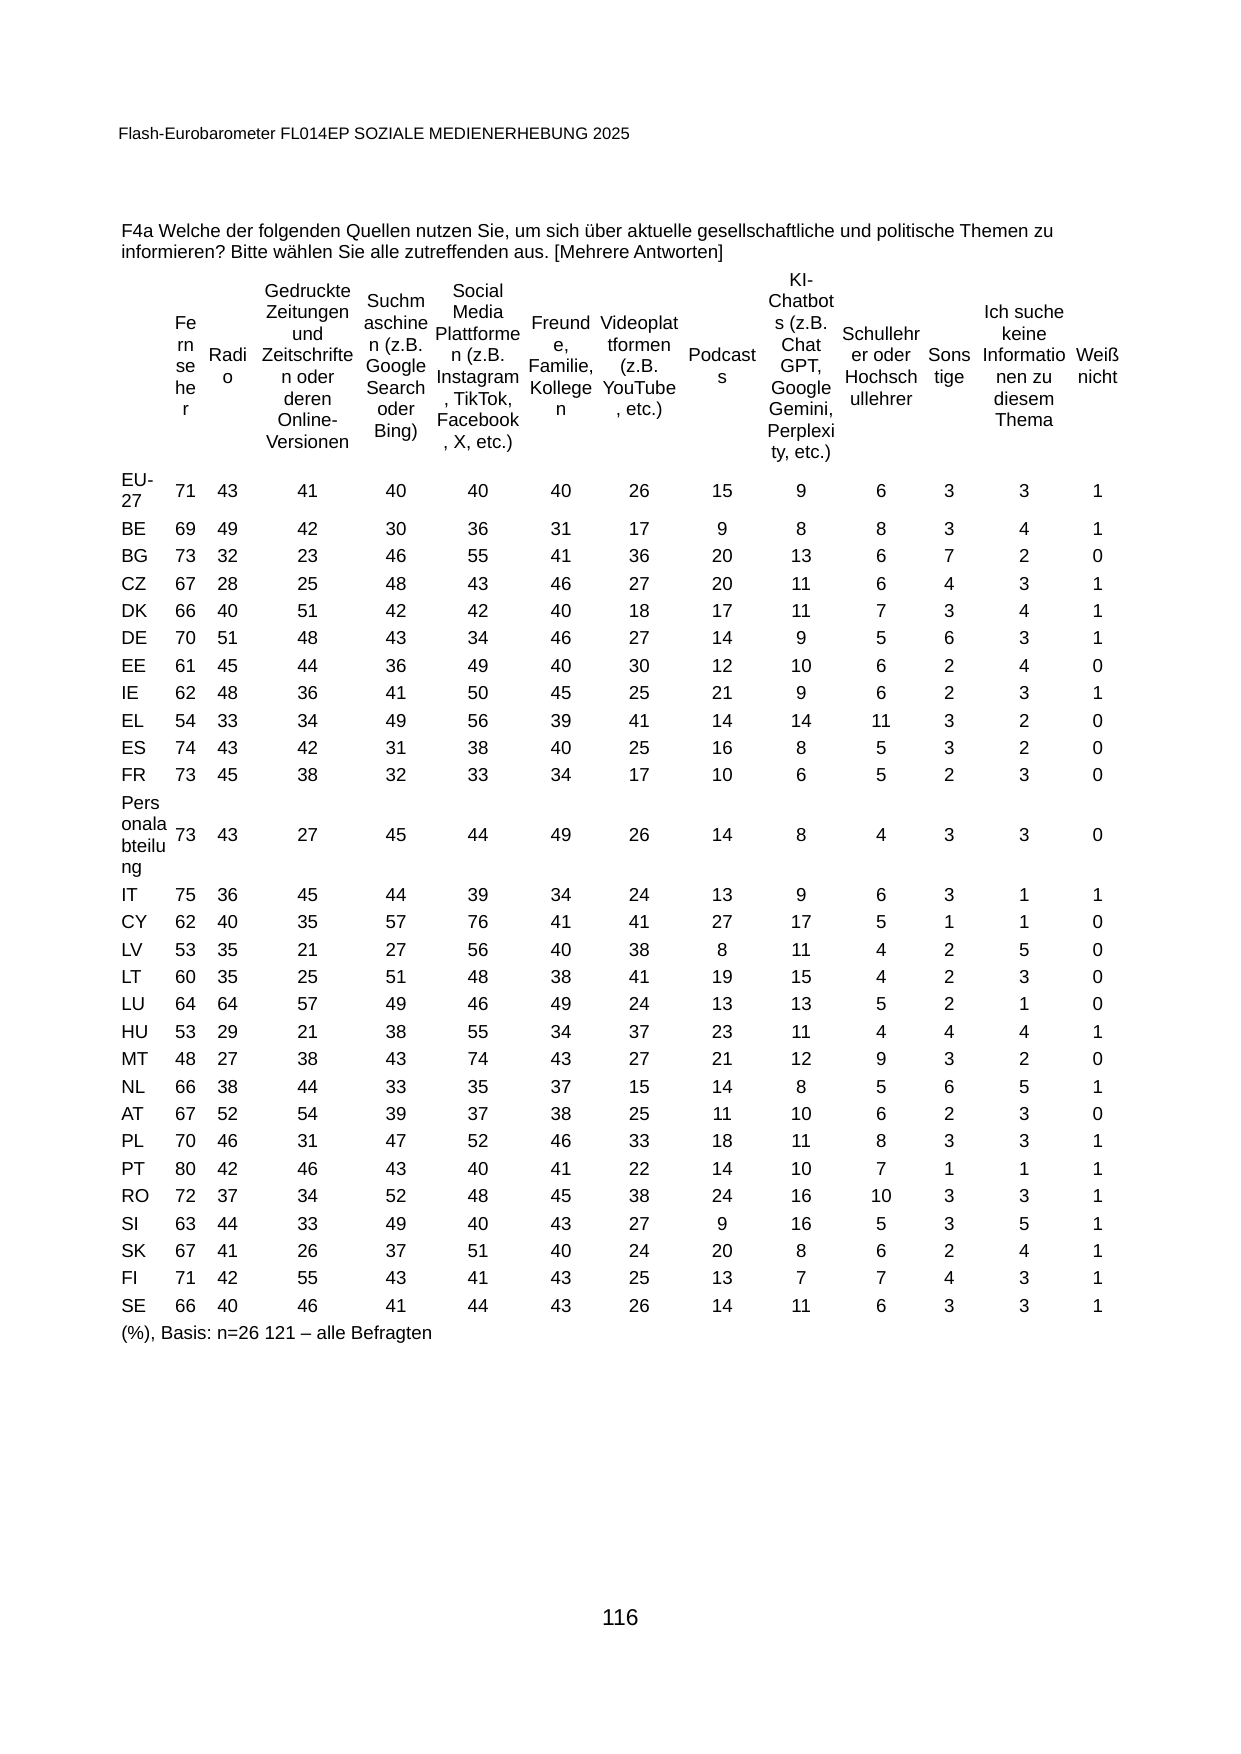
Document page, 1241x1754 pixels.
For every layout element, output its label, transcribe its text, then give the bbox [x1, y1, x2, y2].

table_cell 36 [597, 542, 681, 569]
table_cell 13 [681, 990, 763, 1018]
table_cell 52 [360, 1182, 431, 1209]
table_cell 73 [170, 542, 200, 569]
table_cell 67 [170, 570, 200, 597]
table_cell 37 [431, 1100, 524, 1127]
table_header F4a Welche der folgenden Quellen nutzen Sie, um sich über aktuelle gesellschaftliche und politische Themen zu informieren? Bitte wählen Sie alle zutreffenden aus. [Mehrere Antworten] [118, 217, 1122, 266]
table_cell 26 [597, 466, 681, 515]
table_cell 6 [763, 761, 839, 789]
table_cell 9 [681, 1210, 763, 1237]
table_cell 6 [839, 652, 923, 679]
table_cell 9 [839, 1045, 923, 1072]
table_cell RO [118, 1182, 170, 1209]
table_cell 41 [360, 679, 431, 706]
table_cell 54 [170, 706, 200, 734]
table_cell Gedruckte Zeitungen und Zeitschriften oder deren Online-Versionen [255, 266, 360, 466]
table_cell 52 [200, 1100, 255, 1127]
table_cell 42 [255, 515, 360, 542]
table_cell 64 [170, 990, 200, 1018]
table_cell 19 [681, 963, 763, 990]
table_cell 73 [170, 761, 200, 789]
table_cell 3 [975, 1100, 1073, 1127]
table_cell 0 [1073, 936, 1122, 963]
table_cell 46 [255, 1155, 360, 1182]
table_cell 5 [975, 1073, 1073, 1100]
table_cell 27 [200, 1045, 255, 1072]
table_cell 0 [1073, 908, 1122, 936]
table_cell 7 [923, 542, 975, 569]
table_cell 67 [170, 1237, 200, 1264]
table_cell 32 [360, 761, 431, 789]
table_cell 43 [360, 624, 431, 652]
table_cell 32 [200, 542, 255, 569]
table_cell 0 [1073, 990, 1122, 1018]
table_cell 14 [681, 1292, 763, 1319]
table_cell 69 [170, 515, 200, 542]
table_cell 49 [524, 990, 597, 1018]
table_cell 2 [923, 990, 975, 1018]
table_cell 2 [923, 1100, 975, 1127]
table_cell 27 [597, 570, 681, 597]
table_cell 1 [1073, 1018, 1122, 1045]
table_cell 16 [763, 1210, 839, 1237]
table_cell 37 [597, 1018, 681, 1045]
table_cell 36 [360, 652, 431, 679]
table_cell 1 [1073, 1237, 1122, 1264]
table_cell 22 [597, 1155, 681, 1182]
table_cell 51 [360, 963, 431, 990]
table_cell SE [118, 1292, 170, 1319]
table_cell 44 [200, 1210, 255, 1237]
table_cell [118, 266, 170, 466]
table_cell 23 [681, 1018, 763, 1045]
table_cell 30 [360, 515, 431, 542]
table_cell NL [118, 1073, 170, 1100]
table_cell 4 [839, 936, 923, 963]
table_cell KI-Chatbots (z.B. Chat GPT, Google Gemini, Perplexity, etc.) [763, 266, 839, 466]
table_cell 54 [255, 1100, 360, 1127]
table_cell 5 [975, 936, 1073, 963]
table_cell 4 [839, 789, 923, 881]
table_cell 1 [1073, 515, 1122, 542]
table_cell 42 [431, 597, 524, 624]
table_cell 70 [170, 1127, 200, 1155]
table_cell 47 [360, 1127, 431, 1155]
table_cell 5 [839, 990, 923, 1018]
table_cell 62 [170, 679, 200, 706]
table_cell 1 [1073, 1292, 1122, 1319]
table_cell 5 [839, 1210, 923, 1237]
table_cell 40 [431, 1155, 524, 1182]
table_cell 24 [597, 1237, 681, 1264]
table_cell 66 [170, 1292, 200, 1319]
table_cell 56 [431, 706, 524, 734]
table_cell 11 [839, 706, 923, 734]
table_cell 25 [597, 1100, 681, 1127]
table_cell 8 [839, 1127, 923, 1155]
table_cell Podcasts [681, 266, 763, 466]
table_cell 43 [431, 570, 524, 597]
table_cell 3 [975, 1292, 1073, 1319]
table_cell 2 [923, 652, 975, 679]
table_cell 3 [923, 1127, 975, 1155]
table_cell 49 [200, 515, 255, 542]
table_cell 33 [597, 1127, 681, 1155]
table_cell 2 [975, 734, 1073, 761]
table_cell 40 [524, 597, 597, 624]
table_cell 48 [255, 624, 360, 652]
table_cell 36 [431, 515, 524, 542]
table_cell 43 [360, 1045, 431, 1072]
table_cell 4 [839, 1018, 923, 1045]
table_cell 33 [431, 761, 524, 789]
table_cell 2 [923, 679, 975, 706]
table_cell 3 [923, 1292, 975, 1319]
table_cell 46 [360, 542, 431, 569]
table_cell 74 [170, 734, 200, 761]
table_cell 24 [681, 1182, 763, 1209]
table_cell 40 [524, 466, 597, 515]
table_cell 16 [681, 734, 763, 761]
table_cell BG [118, 542, 170, 569]
table_cell 43 [524, 1264, 597, 1292]
table_cell Schullehrer oder Hochschullehrer [839, 266, 923, 466]
table_cell 7 [839, 1264, 923, 1292]
table_cell HU [118, 1018, 170, 1045]
table_cell 23 [255, 542, 360, 569]
table_cell Ich suche keine Informationen zu diesem Thema [975, 266, 1073, 466]
table_cell 14 [681, 624, 763, 652]
table_cell 72 [170, 1182, 200, 1209]
table_cell 55 [431, 542, 524, 569]
table_cell 7 [839, 597, 923, 624]
table_cell Radio [200, 266, 255, 466]
table_cell CY [118, 908, 170, 936]
table_cell 1 [923, 1155, 975, 1182]
table_cell 35 [255, 908, 360, 936]
table_cell 18 [681, 1127, 763, 1155]
table_cell 41 [597, 963, 681, 990]
table_cell 17 [681, 597, 763, 624]
table_cell 45 [524, 1182, 597, 1209]
table_cell 27 [255, 789, 360, 881]
table_cell 18 [597, 597, 681, 624]
table_cell 74 [431, 1045, 524, 1072]
table_cell 51 [431, 1237, 524, 1264]
table_cell 1 [1073, 597, 1122, 624]
table_cell 64 [200, 990, 255, 1018]
table_cell 20 [681, 570, 763, 597]
table_cell 20 [681, 1237, 763, 1264]
table_cell 3 [975, 624, 1073, 652]
table_cell 1 [1073, 1073, 1122, 1100]
table_cell 11 [681, 1100, 763, 1127]
table_cell 41 [255, 466, 360, 515]
table_cell 49 [360, 990, 431, 1018]
table_cell 46 [255, 1292, 360, 1319]
table_cell 3 [923, 1182, 975, 1209]
table_cell 8 [763, 1237, 839, 1264]
table_cell 8 [763, 789, 839, 881]
table_cell 40 [200, 908, 255, 936]
table_cell 0 [1073, 789, 1122, 881]
table_cell 40 [524, 652, 597, 679]
table_cell Freunde, Familie, Kollegen [524, 266, 597, 466]
table_cell 42 [360, 597, 431, 624]
table_cell Personalabteilung [118, 789, 170, 881]
table_cell 38 [255, 1045, 360, 1072]
table_cell 55 [255, 1264, 360, 1292]
table_cell 6 [839, 1100, 923, 1127]
table_cell 6 [923, 624, 975, 652]
table_cell 61 [170, 652, 200, 679]
table_cell 3 [975, 761, 1073, 789]
table_cell 11 [763, 1292, 839, 1319]
table_cell 1 [1073, 1210, 1122, 1237]
table_cell 41 [597, 706, 681, 734]
table_cell 11 [763, 936, 839, 963]
table_cell 49 [360, 706, 431, 734]
table_cell 1 [1073, 624, 1122, 652]
table_cell 2 [923, 936, 975, 963]
table_cell 35 [431, 1073, 524, 1100]
table_cell 4 [923, 1264, 975, 1292]
table_cell 0 [1073, 734, 1122, 761]
table_cell 51 [200, 624, 255, 652]
table_cell 38 [597, 936, 681, 963]
table_cell 8 [763, 734, 839, 761]
table_cell 40 [200, 1292, 255, 1319]
table_cell 66 [170, 597, 200, 624]
table_cell 39 [431, 881, 524, 908]
table_cell 35 [200, 936, 255, 963]
table_cell 11 [763, 597, 839, 624]
table_cell 38 [597, 1182, 681, 1209]
table_cell 1 [975, 990, 1073, 1018]
table_cell 52 [431, 1127, 524, 1155]
table_cell 14 [681, 706, 763, 734]
table_cell 37 [200, 1182, 255, 1209]
table_cell DK [118, 597, 170, 624]
table_cell 13 [681, 881, 763, 908]
table_cell 53 [170, 1018, 200, 1045]
table_cell 39 [524, 706, 597, 734]
table_cell 45 [200, 761, 255, 789]
table_cell 80 [170, 1155, 200, 1182]
table_cell 41 [431, 1264, 524, 1292]
table_cell 55 [431, 1018, 524, 1045]
table_cell 43 [200, 789, 255, 881]
table_cell PL [118, 1127, 170, 1155]
table_cell 34 [255, 1182, 360, 1209]
table_cell 7 [839, 1155, 923, 1182]
table_cell 48 [431, 963, 524, 990]
table_cell IE [118, 679, 170, 706]
table_cell 11 [763, 1018, 839, 1045]
table_cell 33 [200, 706, 255, 734]
table_cell 46 [200, 1127, 255, 1155]
table_cell 66 [170, 1073, 200, 1100]
table_cell 9 [763, 466, 839, 515]
table_cell 45 [255, 881, 360, 908]
table_cell 21 [255, 1018, 360, 1045]
table_cell IT [118, 881, 170, 908]
table_cell 27 [681, 908, 763, 936]
table_cell 40 [524, 936, 597, 963]
table_cell 5 [975, 1210, 1073, 1237]
table_cell 8 [681, 936, 763, 963]
table_cell 16 [763, 1182, 839, 1209]
table_cell 34 [524, 761, 597, 789]
table_cell 44 [360, 881, 431, 908]
table_cell 43 [360, 1264, 431, 1292]
table_cell 6 [839, 466, 923, 515]
table_cell 1 [1073, 881, 1122, 908]
table_cell 2 [975, 542, 1073, 569]
table_cell 21 [681, 1045, 763, 1072]
table_cell 40 [524, 734, 597, 761]
table_cell 3 [923, 597, 975, 624]
table_cell 36 [255, 679, 360, 706]
table_cell 10 [763, 1155, 839, 1182]
table_cell 3 [923, 881, 975, 908]
table_cell 41 [360, 1292, 431, 1319]
table_cell 3 [975, 1264, 1073, 1292]
table_cell 4 [975, 652, 1073, 679]
table_cell EE [118, 652, 170, 679]
table_cell 46 [524, 570, 597, 597]
table_cell 36 [200, 881, 255, 908]
table_cell 6 [839, 542, 923, 569]
table_cell 14 [681, 1073, 763, 1100]
table_cell 9 [681, 515, 763, 542]
table_cell 56 [431, 936, 524, 963]
table_cell 0 [1073, 761, 1122, 789]
table_cell 1 [1073, 1264, 1122, 1292]
table_cell 2 [975, 1045, 1073, 1072]
table_cell 43 [200, 734, 255, 761]
table_cell 70 [170, 624, 200, 652]
table_cell 10 [763, 1100, 839, 1127]
table_cell ES [118, 734, 170, 761]
table_cell LT [118, 963, 170, 990]
table_cell EU-27 [118, 466, 170, 515]
table_cell 2 [923, 1237, 975, 1264]
table_cell Sonstige [923, 266, 975, 466]
table_cell 3 [975, 570, 1073, 597]
table_cell 25 [597, 734, 681, 761]
table_cell 48 [360, 570, 431, 597]
table_cell 24 [597, 881, 681, 908]
table_cell 41 [524, 542, 597, 569]
table_cell 38 [360, 1018, 431, 1045]
table_cell 31 [255, 1127, 360, 1155]
table_cell 3 [975, 679, 1073, 706]
table_cell Suchmaschinen (z.B. Google Search oder Bing) [360, 266, 431, 466]
table_cell 2 [975, 706, 1073, 734]
table_cell 46 [524, 624, 597, 652]
table_cell 28 [200, 570, 255, 597]
table_cell LU [118, 990, 170, 1018]
table_cell 63 [170, 1210, 200, 1237]
table_cell 9 [763, 679, 839, 706]
table_cell 34 [255, 706, 360, 734]
table_cell 42 [200, 1264, 255, 1292]
table_cell EL [118, 706, 170, 734]
table_cell 41 [200, 1237, 255, 1264]
table_cell 2 [923, 761, 975, 789]
table_cell 43 [360, 1155, 431, 1182]
table_cell 14 [763, 706, 839, 734]
table_cell 1 [1073, 570, 1122, 597]
table_cell 5 [839, 761, 923, 789]
table_cell 8 [763, 1073, 839, 1100]
table_cell 24 [597, 990, 681, 1018]
table_cell 4 [975, 597, 1073, 624]
table_cell 11 [763, 1127, 839, 1155]
table_cell 5 [839, 734, 923, 761]
table_cell 6 [923, 1073, 975, 1100]
table_cell 41 [524, 1155, 597, 1182]
table_cell AT [118, 1100, 170, 1127]
table_cell 40 [360, 466, 431, 515]
table_cell 0 [1073, 652, 1122, 679]
table_cell 15 [597, 1073, 681, 1100]
table_cell 3 [975, 466, 1073, 515]
table_cell 44 [255, 1073, 360, 1100]
table_cell CZ [118, 570, 170, 597]
table_cell 41 [597, 908, 681, 936]
table_cell 4 [975, 1237, 1073, 1264]
table_cell 27 [597, 624, 681, 652]
table_cell 4 [923, 1018, 975, 1045]
table_cell 60 [170, 963, 200, 990]
table_cell 33 [360, 1073, 431, 1100]
table_cell MT [118, 1045, 170, 1072]
table_cell 34 [524, 1018, 597, 1045]
table_cell 10 [681, 761, 763, 789]
table_cell 31 [524, 515, 597, 542]
table_cell 6 [839, 1292, 923, 1319]
table_cell FR [118, 761, 170, 789]
table_cell 27 [597, 1045, 681, 1072]
table_cell 8 [763, 515, 839, 542]
table_cell 8 [839, 515, 923, 542]
table_cell Weiß nicht [1073, 266, 1122, 466]
table_cell 27 [360, 936, 431, 963]
table_cell 14 [681, 789, 763, 881]
table_cell 1 [975, 908, 1073, 936]
table_cell 46 [431, 990, 524, 1018]
table_cell 25 [255, 963, 360, 990]
table_cell 40 [524, 1237, 597, 1264]
table_cell 3 [975, 1127, 1073, 1155]
table_cell 15 [763, 963, 839, 990]
table_cell 4 [923, 570, 975, 597]
table_cell 2 [923, 963, 975, 990]
table_cell 26 [255, 1237, 360, 1264]
table_cell 12 [763, 1045, 839, 1072]
table_cell 6 [839, 570, 923, 597]
table_cell 51 [255, 597, 360, 624]
table_cell 57 [360, 908, 431, 936]
table_cell 42 [200, 1155, 255, 1182]
table_cell 76 [431, 908, 524, 936]
table_cell 75 [170, 881, 200, 908]
table_cell DE [118, 624, 170, 652]
table_cell LV [118, 936, 170, 963]
table_cell 0 [1073, 542, 1122, 569]
table_cell 1 [975, 881, 1073, 908]
table_cell 1 [975, 1155, 1073, 1182]
table_cell 49 [360, 1210, 431, 1237]
table_cell 3 [923, 706, 975, 734]
table_cell 73 [170, 789, 200, 881]
table_cell 71 [170, 466, 200, 515]
table_cell BE [118, 515, 170, 542]
table_cell 0 [1073, 1100, 1122, 1127]
table_cell 3 [923, 789, 975, 881]
table_cell 3 [923, 515, 975, 542]
table_cell 49 [524, 789, 597, 881]
table_cell 1 [1073, 466, 1122, 515]
table_cell 4 [975, 1018, 1073, 1045]
table_cell 38 [524, 1100, 597, 1127]
table_cell 4 [975, 515, 1073, 542]
table_cell 49 [431, 652, 524, 679]
table_cell 30 [597, 652, 681, 679]
table_cell 38 [200, 1073, 255, 1100]
table_cell 48 [431, 1182, 524, 1209]
table_cell 43 [524, 1292, 597, 1319]
table_cell FI [118, 1264, 170, 1292]
table_cell 29 [200, 1018, 255, 1045]
table_cell 4 [839, 963, 923, 990]
table_cell 26 [597, 1292, 681, 1319]
table_cell 38 [431, 734, 524, 761]
table_cell (%), Basis: n=26 121 – alle Befragten [118, 1319, 1122, 1346]
table_cell 1 [1073, 1182, 1122, 1209]
table_cell 40 [431, 1210, 524, 1237]
table_cell 3 [923, 466, 975, 515]
table_cell 14 [681, 1155, 763, 1182]
table_cell 10 [763, 652, 839, 679]
table_cell 48 [170, 1045, 200, 1072]
table_cell 0 [1073, 706, 1122, 734]
table_cell 1 [1073, 1155, 1122, 1182]
table_cell 26 [597, 789, 681, 881]
table_cell 3 [975, 963, 1073, 990]
table_cell 43 [524, 1210, 597, 1237]
table_cell 53 [170, 936, 200, 963]
table_cell SI [118, 1210, 170, 1237]
table_cell 34 [524, 881, 597, 908]
table_cell 40 [200, 597, 255, 624]
table_cell 41 [524, 908, 597, 936]
table_cell 37 [360, 1237, 431, 1264]
table_cell 3 [923, 1210, 975, 1237]
table_cell 15 [681, 466, 763, 515]
table_cell 13 [763, 542, 839, 569]
table_cell 0 [1073, 963, 1122, 990]
table_cell 46 [524, 1127, 597, 1155]
table_cell 9 [763, 624, 839, 652]
table_cell Videoplattformen (z.B. YouTube, etc.) [597, 266, 681, 466]
table_cell 44 [255, 652, 360, 679]
table_cell 17 [763, 908, 839, 936]
table_cell Fernseher [170, 266, 200, 466]
table_cell 0 [1073, 1045, 1122, 1072]
table_cell 27 [597, 1210, 681, 1237]
table_cell SK [118, 1237, 170, 1264]
table_cell 1 [923, 908, 975, 936]
table_cell 10 [839, 1182, 923, 1209]
table_cell 38 [524, 963, 597, 990]
table_cell 48 [200, 679, 255, 706]
table_cell 5 [839, 1073, 923, 1100]
table_cell Social Media Plattformen (z.B. Instagram, TikTok, Facebook, X, etc.) [431, 266, 524, 466]
table_cell 13 [763, 990, 839, 1018]
table_cell 43 [200, 466, 255, 515]
table_cell 45 [200, 652, 255, 679]
table_cell 44 [431, 1292, 524, 1319]
table_cell 25 [255, 570, 360, 597]
table_cell 39 [360, 1100, 431, 1127]
table_cell 33 [255, 1210, 360, 1237]
table_cell 44 [431, 789, 524, 881]
table_cell 71 [170, 1264, 200, 1292]
table_cell 21 [255, 936, 360, 963]
table_cell 5 [839, 624, 923, 652]
table_cell 35 [200, 963, 255, 990]
table_cell 1 [1073, 679, 1122, 706]
table_cell 3 [975, 1182, 1073, 1209]
table_cell 3 [975, 789, 1073, 881]
table_cell 11 [763, 570, 839, 597]
table_cell PT [118, 1155, 170, 1182]
table_cell 67 [170, 1100, 200, 1127]
table_cell 50 [431, 679, 524, 706]
table_cell 21 [681, 679, 763, 706]
table_cell 6 [839, 679, 923, 706]
table_cell 42 [255, 734, 360, 761]
table_cell 9 [763, 881, 839, 908]
table_cell 25 [597, 679, 681, 706]
table_cell 1 [1073, 1127, 1122, 1155]
table_cell 3 [923, 1045, 975, 1072]
table_cell 25 [597, 1264, 681, 1292]
table_cell 43 [524, 1045, 597, 1072]
table_cell 5 [839, 908, 923, 936]
table_cell 37 [524, 1073, 597, 1100]
table_cell 40 [431, 466, 524, 515]
table_cell 6 [839, 881, 923, 908]
table_cell 62 [170, 908, 200, 936]
table_cell 31 [360, 734, 431, 761]
table_cell 38 [255, 761, 360, 789]
table_cell 57 [255, 990, 360, 1018]
table_cell 13 [681, 1264, 763, 1292]
table_cell 17 [597, 761, 681, 789]
table_cell 17 [597, 515, 681, 542]
table_cell 45 [524, 679, 597, 706]
table_cell 20 [681, 542, 763, 569]
table_cell 6 [839, 1237, 923, 1264]
table_cell 7 [763, 1264, 839, 1292]
table_cell 12 [681, 652, 763, 679]
table_cell 34 [431, 624, 524, 652]
table_cell 45 [360, 789, 431, 881]
table_cell 3 [923, 734, 975, 761]
